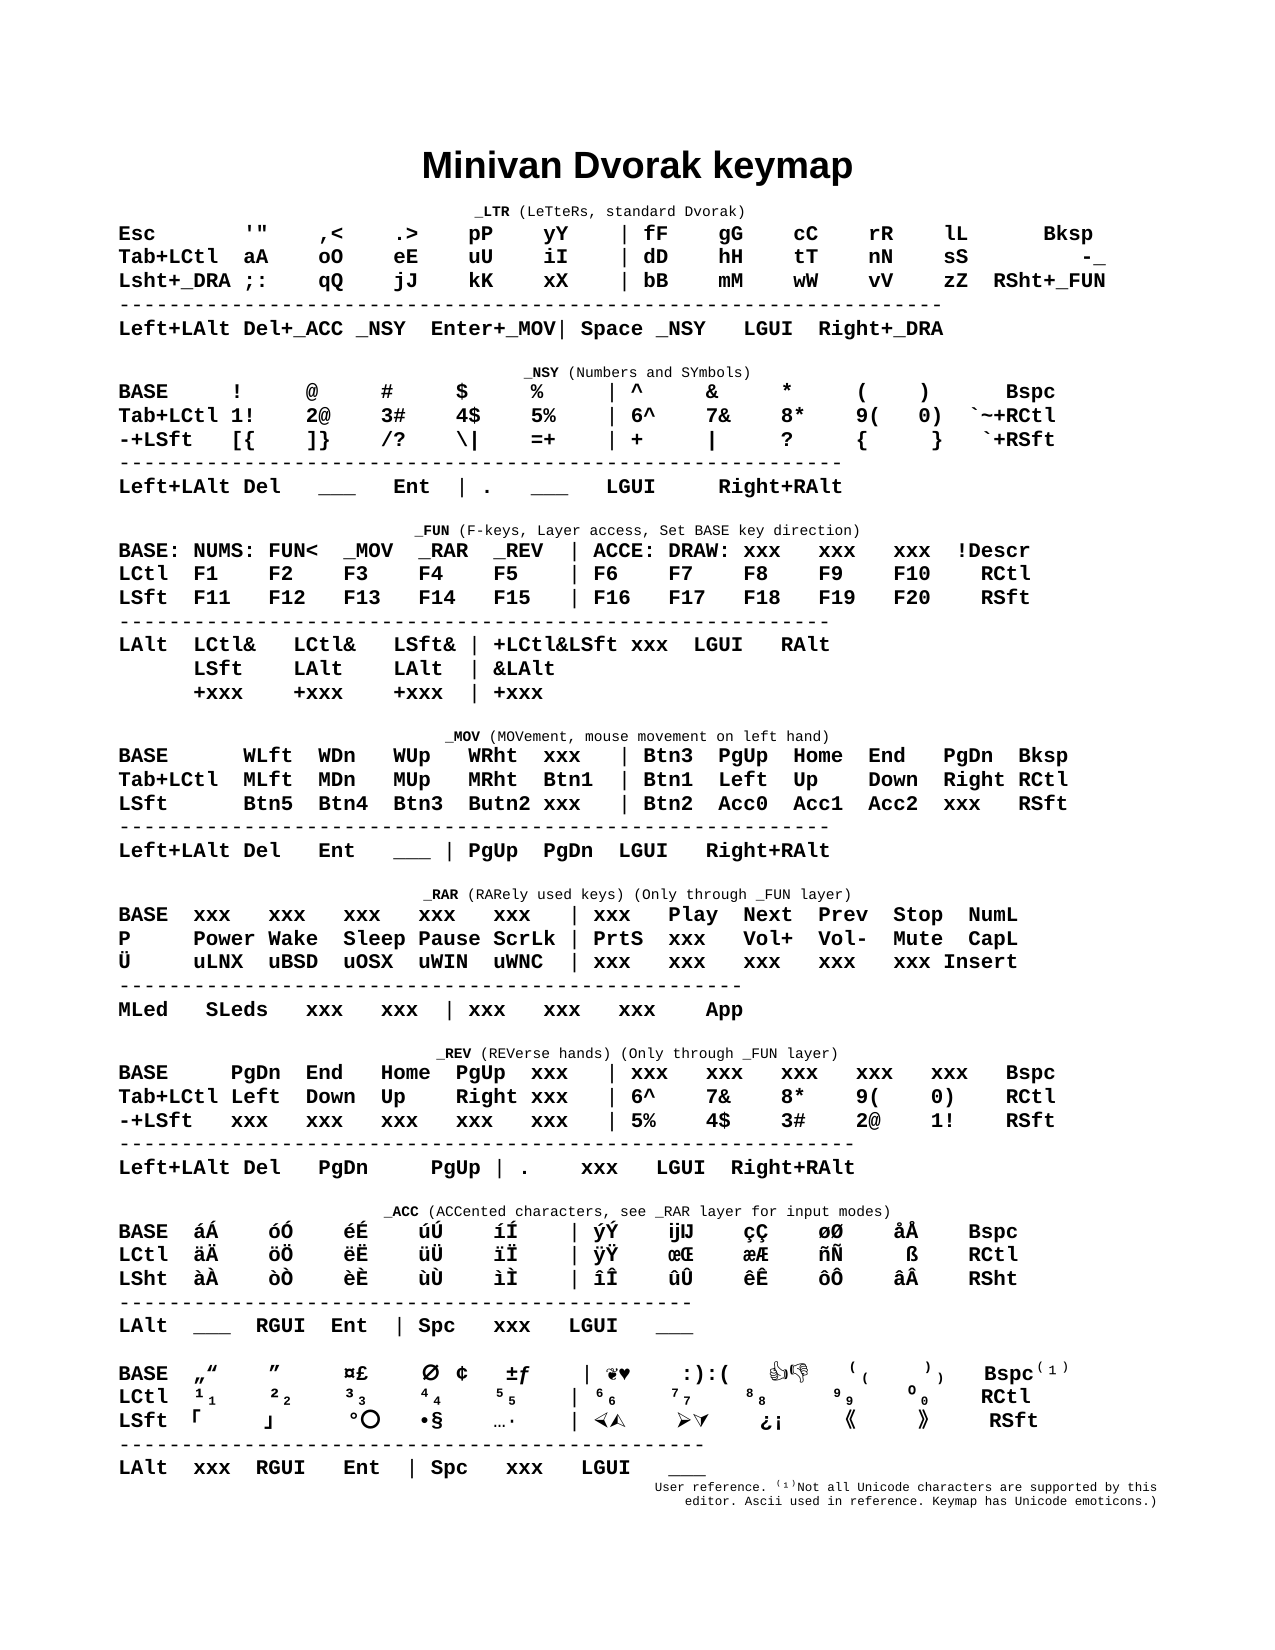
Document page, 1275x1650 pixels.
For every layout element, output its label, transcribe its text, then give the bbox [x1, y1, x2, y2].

text BASE xxx xxx xxx xxx xxx | xxx Play Next Prev Stop NumL [118, 904, 1157, 928]
text ----------------------------------------------------------- [118, 1133, 1157, 1157]
text ------------------------------------------------------------------ [118, 294, 1157, 317]
text _ACC (ACCented characters, see _RAR layer for input modes) [118, 1204, 1157, 1221]
text +xxx +xxx +xxx | +xxx [118, 682, 1157, 705]
text LCtl äÄ öÖ ëË üÜ ïÏ | ÿŸ œŒ æÆ ñÑ ß RCtl [118, 1244, 1157, 1268]
text P Power Wake Sleep Pause ScrLk | PrtS xxx Vol+ Vol- Mute CapL [118, 928, 1157, 951]
text LAlt xxx RGUI Ent | Spc xxx LGUI ___ [118, 1457, 1157, 1481]
text --------------------------------------------------------- [118, 816, 1157, 840]
text Esc '" ,< .> pP yY | fF gG cC rR lL Bksp [118, 223, 1157, 247]
text LAlt ___ RGUI Ent | Spc xxx LGUI ___ [118, 1315, 1157, 1339]
text LSft LAlt LAlt | &LAlt [118, 658, 1157, 682]
text editor. Ascii used in reference. Keymap has Unicode emoticons.) [118, 1495, 1157, 1509]
text Left+LAlt Del ___ Ent | . ___ LGUI Right+RAlt [118, 476, 1157, 499]
text Left+LAlt Del+_ACC _NSY Enter+_MOV| Space _NSY LGUI Right+_DRA [118, 317, 1157, 341]
text MLed SLeds xxx xxx | xxx xxx xxx App [118, 998, 1157, 1022]
text Tab+LCtl aA oO eE uU iI | dD hH tT nN sS -_ [118, 247, 1157, 270]
text BASE PgDn End Home PgUp xxx | xxx xxx xxx xxx xxx Bspc [118, 1062, 1157, 1086]
text -+LSft xxx xxx xxx xxx xxx | 5% 4$ 3# 2@ 1! RSft [118, 1110, 1157, 1133]
text _REV (REVerse hands) (Only through _FUN layer) [118, 1046, 1157, 1062]
text User reference. ⁽¹⁾Not all Unicode characters are supported by this [118, 1481, 1157, 1495]
text _FUN (F-keys, Layer access, Set BASE key direction) [118, 523, 1157, 540]
text Lsht+_DRA ;: qQ jJ kK xX | bB mM wW vV zZ RSht+_FUN [118, 270, 1157, 294]
text Tab+LCtl Left Down Up Right xxx | 6^ 7& 8* 9( 0) RCtl [118, 1086, 1157, 1110]
text -+LSft [{ ]} /? \| =+ | + | ? { } `+RSft [118, 429, 1157, 452]
text LSft Btn5 Btn4 Btn3 Butn2 xxx | Btn2 Acc0 Acc1 Acc2 xxx RSft [118, 793, 1157, 816]
text LSht àÀ òÒ èÈ ùÙ ìÌ | îÎ ûÛ êÊ ôÔ âÂ RSht [118, 1268, 1157, 1292]
text LSft F11 F12 F13 F14 F15 | F16 F17 F18 F19 F20 RSft [118, 587, 1157, 611]
subtitle Minivan Dvorak keymap [118, 143, 1157, 187]
text _LTR (LeTteRs, standard Dvorak) [118, 199, 1157, 223]
text _NSY (Numbers and SYmbols) [118, 365, 1157, 381]
text BASE áÁ óÓ éÉ úÚ íÍ | ýÝ ĳĲ çÇ øØ åÅ Bspc [118, 1221, 1157, 1244]
text Left+LAlt Del Ent ___ | PgUp PgDn LGUI Right+RAlt [118, 840, 1157, 864]
text --------------------------------------------------------- [118, 611, 1157, 634]
text ---------------------------------------------- [118, 1292, 1157, 1315]
text LAlt LCtl& LCtl& LSft& | +LCtl&LSft xxx LGUI RAlt [118, 634, 1157, 658]
text BASE ! @ # $ % | ^ & * ( ) Bspc [118, 381, 1157, 405]
text ----------------------------------------------- [118, 1434, 1157, 1457]
text Tab+LCtl 1! 2@ 3# 4$ 5% | 6^ 7& 8* 9( 0) `~+RCtl [118, 405, 1157, 429]
text Tab+LCtl MLft MDn MUp MRht Btn1 | Btn1 Left Up Down Right RCtl [118, 769, 1157, 793]
text LCtl F1 F2 F3 F4 F5 | F6 F7 F8 F9 F10 RCtl [118, 563, 1157, 587]
text _RAR (RARely used keys) (Only through _FUN layer) [118, 887, 1157, 904]
text BASE WLft WDn WUp WRht xxx | Btn3 PgUp Home End PgDn Bksp [118, 746, 1157, 769]
text ---------------------------------------------------------- [118, 452, 1157, 476]
text _MOV (MOVement, mouse movement on left hand) [118, 729, 1157, 746]
text Left+LAlt Del PgDn PgUp | . xxx LGUI Right+RAlt [118, 1157, 1157, 1181]
text Ü uLNX uBSD uOSX uWIN uWNC | xxx xxx xxx xxx xxx Insert [118, 951, 1157, 975]
text BASE: NUMS: FUN< _MOV _RAR _REV | ACCE: DRAW: xxx xxx xxx !Descr [118, 540, 1157, 563]
text BASE „“ ” ¤£ ∅ ¢ ±ƒ | ❦♥ :):( 👍👎 ⁽₍ ⁾₎ Bspc⁽¹⁾ [118, 1363, 1157, 1386]
text LSft 「 」 °〇 •§ …· | ⮘⮙ ⮚⮛ ¿¡ 《 》 RSft [118, 1410, 1157, 1434]
text -------------------------------------------------- [118, 975, 1157, 998]
text LCtl ¹₁ ²₂ ³₃ ⁴₄ ⁵₅ | ⁶₆ ⁷₇ ⁸₈ ⁹₉ ⁰₀ RCtl [118, 1386, 1157, 1410]
